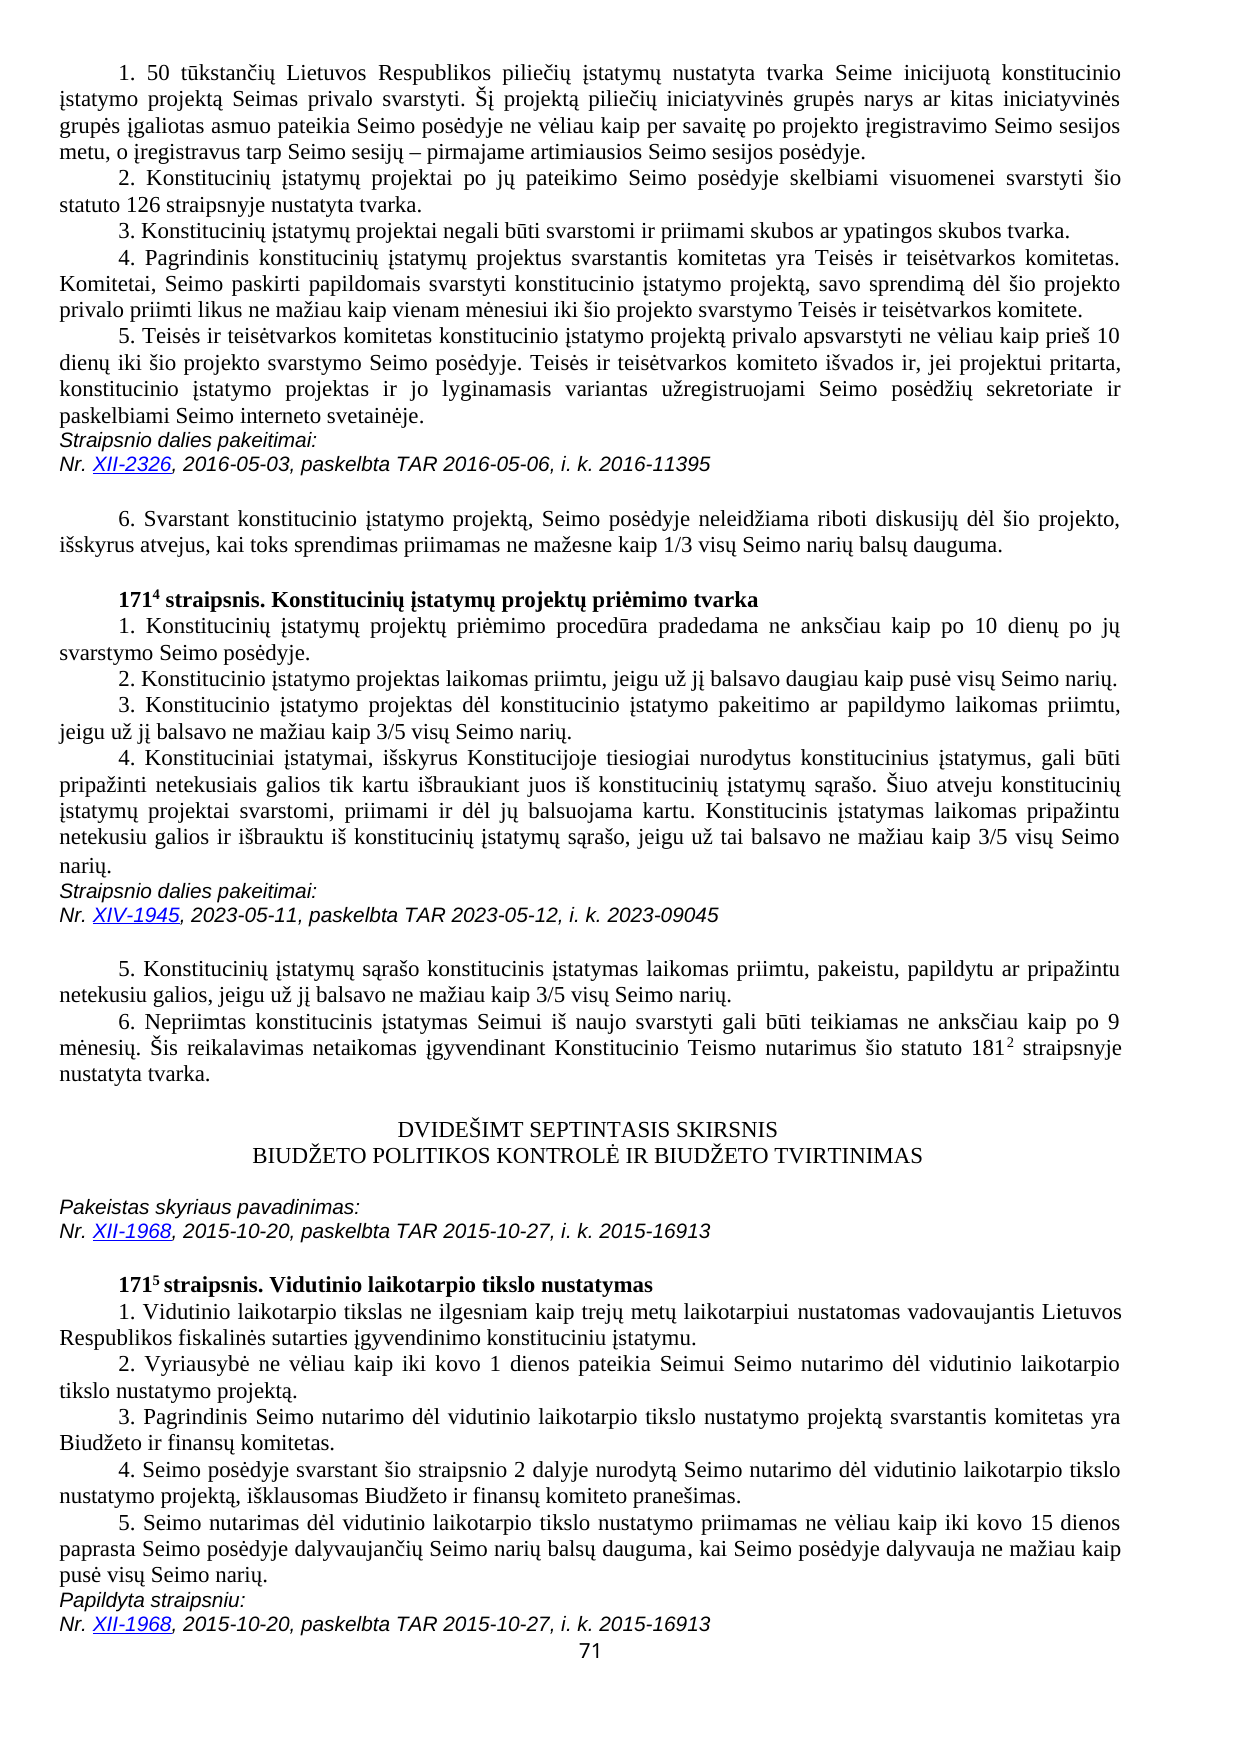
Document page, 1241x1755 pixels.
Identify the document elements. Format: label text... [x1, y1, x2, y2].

text 4. Konstituciniai įstatymai, išskyrus Konstitucijoje tiesiogiai nurodytus konstitucinius įstatymus, gali būti pripažinti netekusiais galios tik kartu išbraukiant juos iš konstitucinių įstatymų sąrašo. Šiuo atveju konstitucinių įstatymų projektai svarstomi, priimami ir dėl jų balsuojama kartu. Konstitucinis įstatymas laikomas pripažintu netekusiu galios ir išbrauktu iš konstitucinių įstatymų sąrašo, jeigu už tai balsavo ne mažiau kaip 3/5 visų Seimo narių. [59, 744, 1122, 878]
text 1715 straipsnis. Vidutinio laikotarpio tikslo nustatymas [59, 1271, 1122, 1298]
text 3. Konstitucinio įstatymo projektas dėl konstitucinio įstatymo pakeitimo ar papildymo laikomas priimtu, jeigu už jį balsavo ne mažiau kaip 3/5 visų Seimo narių. [59, 692, 1122, 744]
text 6. Svarstant konstitucinio įstatymo projektą, Seimo posėdyje neleidžiama riboti diskusijų dėl šio projekto, išskyrus atvejus, kai toks sprendimas priimamas ne mažesne kaip 1/3 visų Seimo narių balsų dauguma. [59, 505, 1122, 557]
text 1714 straipsnis. Konstitucinių įstatymų projektų priėmimo tvarka [59, 586, 1099, 612]
text BIUDŽETO POLITIKOS KONTROLĖ IR BIUDŽETO TVIRTINIMAS [59, 1142, 1122, 1168]
text Nr. XIV-1945, 2023-05-11, paskelbta TAR 2023-05-12, i. k. 2023-09045 [59, 902, 1122, 926]
text 3. Konstitucinių įstatymų projektai negali būti svarstomi ir priimami skubos ar ypatingos skubos tvarka. [59, 217, 1122, 243]
text Nr. XII-1968, 2015-10-20, paskelbta TAR 2015-10-27, i. k. 2015-16913 [59, 1219, 1122, 1243]
text 6. Nepriimtas konstitucinis įstatymas Seimui iš naujo svarstyti gali būti teikiamas ne anksčiau kaip po 9 mėnesių. Šis reikalavimas netaikomas įgyvendinant Konstitucinio Teismo nutarimus šio statuto 1812 straipsnyje nustatyta tvarka. [59, 1008, 1122, 1087]
text Nr. XII-2326, 2016-05-03, paskelbta TAR 2016-05-06, i. k. 2016-11395 [59, 452, 1122, 476]
text 4. Pagrindinis konstitucinių įstatymų projektus svarstantis komitetas yra Teisės ir teisėtvarkos komitetas. Komitetai, Seimo paskirti papildomais svarstyti konstitucinio įstatymo projektą, savo sprendimą dėl šio projekto privalo priimti likus ne mažiau kaip vienam mėnesiui iki šio projekto svarstymo Teisės ir teisėtvarkos komitete. [59, 243, 1122, 323]
text 5. Konstitucinių įstatymų sąrašo konstitucinis įstatymas laikomas priimtu, pakeistu, papildytu ar pripažintu netekusiu galios, jeigu už jį balsavo ne mažiau kaip 3/5 visų Seimo narių. [59, 955, 1122, 1008]
text Straipsnio dalies pakeitimai: [59, 428, 1122, 452]
text DVIDEŠIMT SEPTINTASIS SKIRSNIS [59, 1116, 1122, 1142]
text 1. 50 tūkstančių Lietuvos Respublikos piliečių įstatymų nustatyta tvarka Seime inicijuotą konstitucinio įstatymo projektą Seimas privalo svarstyti. Šį projektą piliečių iniciatyvinės grupės narys ar kitas iniciatyvinės grupės įgaliotas asmuo pateikia Seimo posėdyje ne vėliau kaip per savaitę po projekto įregistravimo Seimo sesijos metu, o įregistravus tarp Seimo sesijų – pirmajame artimiausios Seimo sesijos posėdyje. [59, 59, 1122, 164]
text 5. Teisės ir teisėtvarkos komitetas konstitucinio įstatymo projektą privalo apsvarstyti ne vėliau kaip prieš 10 dienų iki šio projekto svarstymo Seimo posėdyje. Teisės ir teisėtvarkos komiteto išvados ir, jei projektui pritarta, konstitucinio įstatymo projektas ir jo lyginamasis variantas užregistruojami Seimo posėdžių sekretoriate ir paskelbiami Seimo interneto svetainėje. [59, 323, 1122, 428]
text 3. Pagrindinis Seimo nutarimo dėl vidutinio laikotarpio tikslo nustatymo projektą svarstantis komitetas yra Biudžeto ir finansų komitetas. [59, 1403, 1122, 1456]
text 2. Konstitucinių įstatymų projektai po jų pateikimo Seimo posėdyje skelbiami visuomenei svarstyti šio statuto 126 straipsnyje nustatyta tvarka. [59, 164, 1122, 217]
text 1. Vidutinio laikotarpio tikslas ne ilgesniam kaip trejų metų laikotarpiui nustatomas vadovaujantis Lietuvos Respublikos fiskalinės sutarties įgyvendinimo konstituciniu įstatymu. [59, 1298, 1122, 1350]
text 2. Vyriausybė ne vėliau kaip iki kovo 1 dienos pateikia Seimui Seimo nutarimo dėl vidutinio laikotarpio tikslo nustatymo projektą. [59, 1350, 1122, 1403]
text 1. Konstitucinių įstatymų projektų priėmimo procedūra pradedama ne anksčiau kaip po 10 dienų po jų svarstymo Seimo posėdyje. [59, 612, 1122, 665]
text Papildyta straipsniu: [59, 1588, 1122, 1612]
text 5. Seimo nutarimas dėl vidutinio laikotarpio tikslo nustatymo priimamas ne vėliau kaip iki kovo 15 dienos paprasta Seimo posėdyje dalyvaujančių Seimo narių balsų dauguma, kai Seimo posėdyje dalyvauja ne mažiau kaip pusė visų Seimo narių. [59, 1508, 1122, 1588]
text Straipsnio dalies pakeitimai: [59, 878, 1122, 902]
text Nr. XII-1968, 2015-10-20, paskelbta TAR 2015-10-27, i. k. 2015-16913 [59, 1612, 1122, 1636]
text 2. Konstitucinio įstatymo projektas laikomas priimtu, jeigu už jį balsavo daugiau kaip pusė visų Seimo narių. [59, 665, 1122, 692]
text Pakeistas skyriaus pavadinimas: [59, 1195, 1122, 1219]
text 4. Seimo posėdyje svarstant šio straipsnio 2 dalyje nurodytą Seimo nutarimo dėl vidutinio laikotarpio tikslo nustatymo projektą, išklausomas Biudžeto ir finansų komiteto pranešimas. [59, 1456, 1122, 1508]
